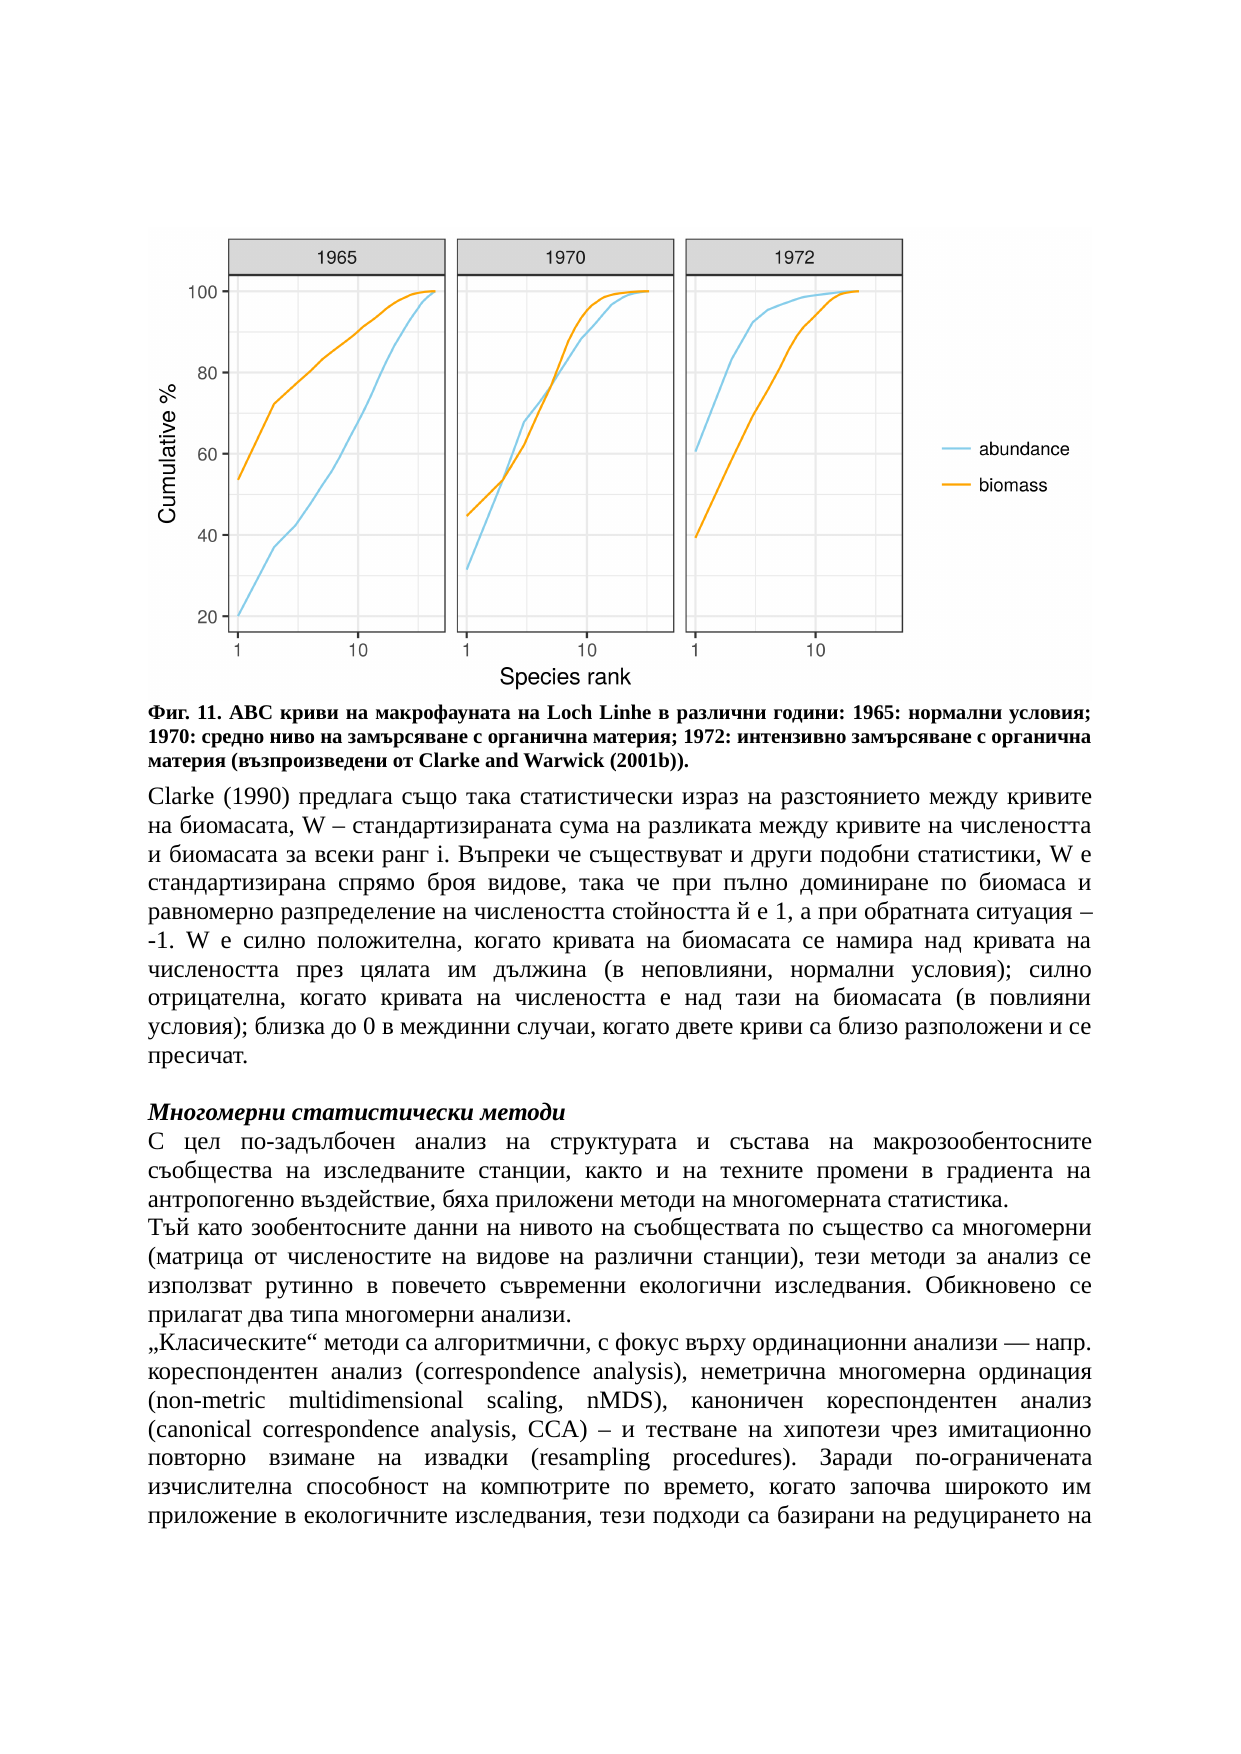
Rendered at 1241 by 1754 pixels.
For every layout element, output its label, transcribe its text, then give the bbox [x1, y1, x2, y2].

text „Класическите“ методи са алгоритмични, с фокус върху ординационни анализи — напр. кореспондентен анализ (correspondence analysis), неметрична многомерна ординация (non-metric multidimensional scaling, nMDS), каноничен кореспондентен анализ (canonical correspondence analysis, CCA) – и тестване на хипотези чрез имитационно повторно взимане на извадки (resampling procedures). Заради по-ограничената изчислителна способност на компютрите по времето, когато започва широкото им приложение в екологичните изследвания, тези подходи са базирани на редуцирането на [148, 1327, 1093, 1529]
text С цел по-задълбочен анализ на структурата и състава на макрозообентосните съобщества на изследваните станции, както и на техните промени в градиента на антропогенно въздействие, бяха приложени методи на многомерната статистика. [148, 1126, 1093, 1212]
picture [147, 227, 1093, 701]
text Clarke (1990) предлага също така статистически израз на разстоянието между кривите на биомасата, W – стандартизираната сума на разликата между кривите на числеността и биомасата за всеки ранг i. Въпреки че съществуват и други подобни статистики, W е стандартизирана спрямо броя видове, така че при пълно доминиране по биомаса и равномерно разпределение на числеността стойността й е 1, а при обратната ситуация – -1. W е силно положителна, когато кривата на биомасата се намира над кривата на числеността през цялата им дължина (в неповлияни, нормални условия); силно отрицателна, когато кривата на числеността е над тази на биомасата (в повлияни условия); близка до 0 в междинни случаи, когато двете криви са близо разположени и се пресичат. [148, 781, 1093, 1069]
text Многомерни статистически методи [148, 1097, 1093, 1126]
text Фиг. 11. ABC криви на макрофауната на Loch Linhe в различни години: 1965: нормални условия; 1970: средно ниво на замърсяване с органична материя; 1972: интензивно замърсяване с органична материя (възпроизведени от Clarke and Warwick (2001b)). [148, 701, 1092, 772]
text Тъй като зообентосните данни на нивото на съобществата по същество са многомерни (матрица от численостите на видове на различни станции), тези методи за анализ се използват рутинно в повечето съвременни екологични изследвания. Обикновено се прилагат два типа многомерни анализи. [148, 1212, 1093, 1327]
